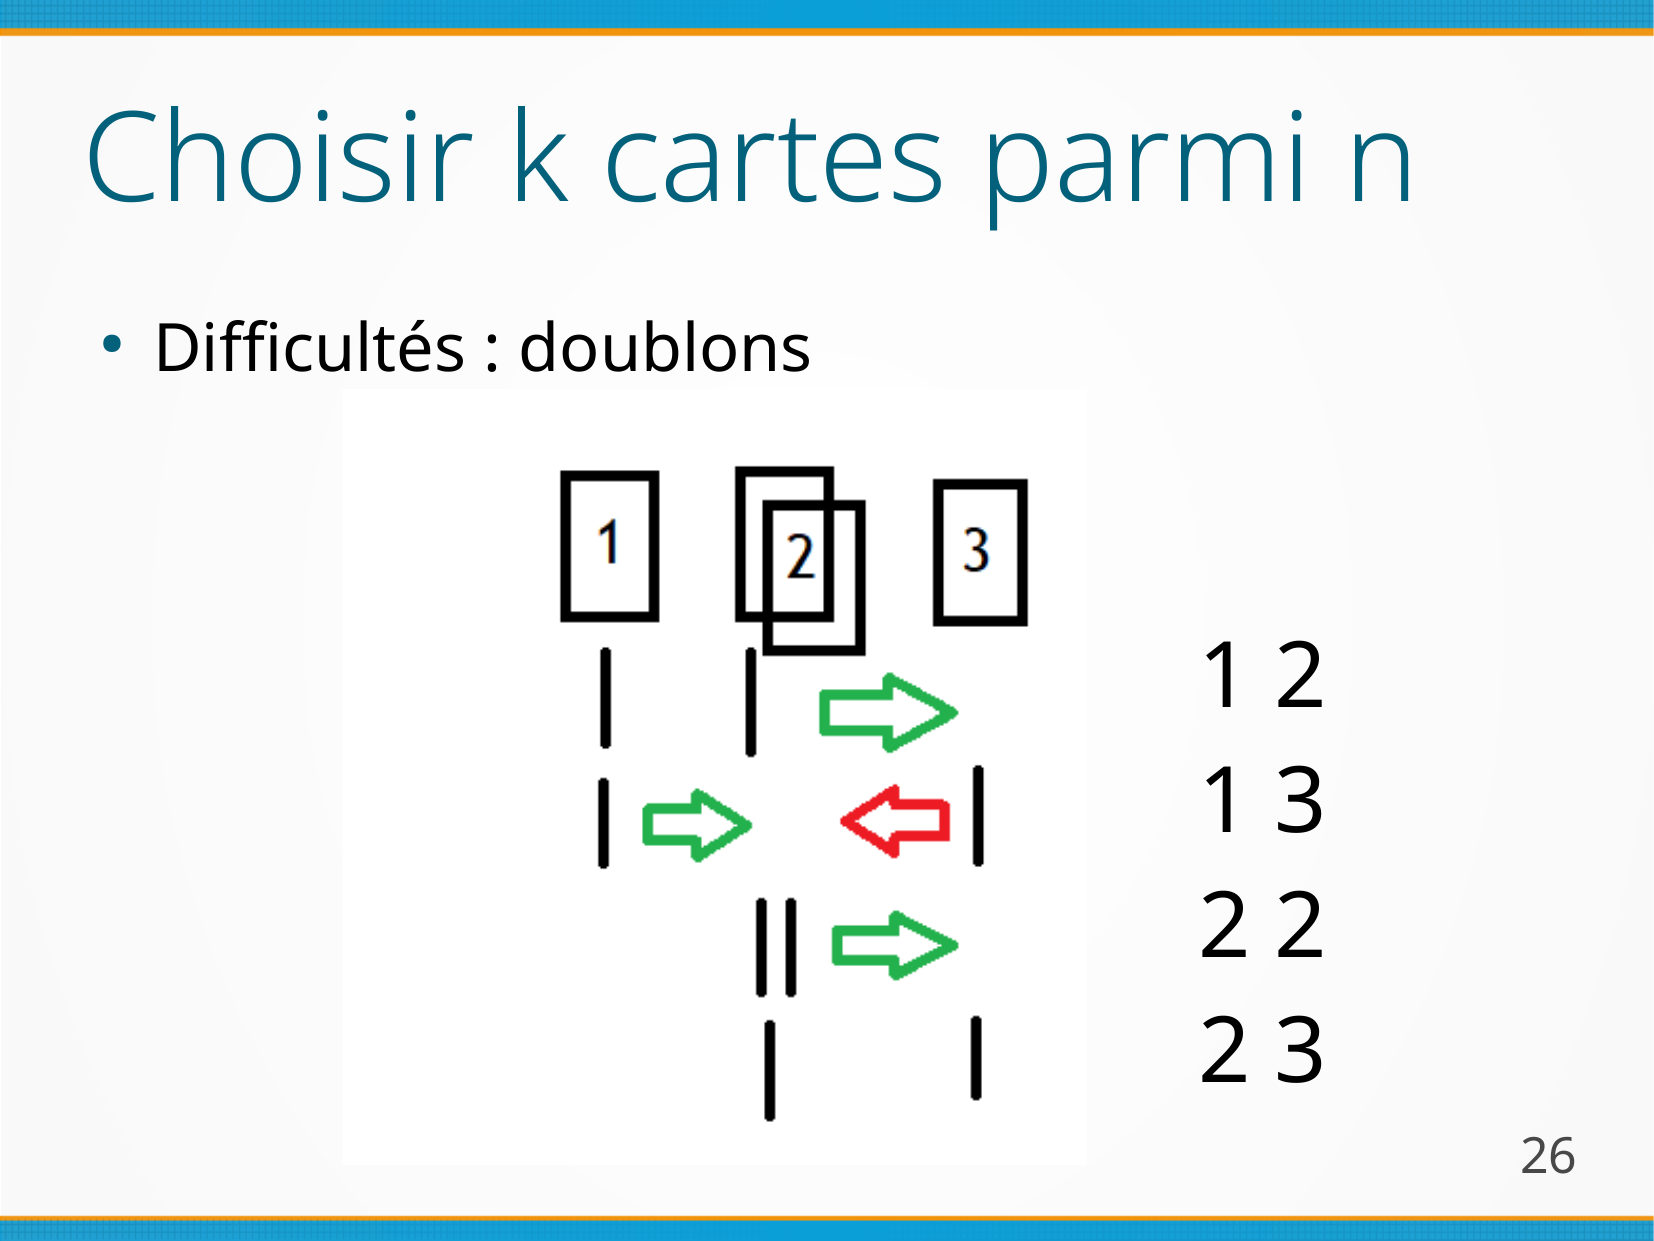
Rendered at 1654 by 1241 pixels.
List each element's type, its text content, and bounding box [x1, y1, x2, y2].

text_box 1 2 1 3 2 2 2 3 [1192, 622, 1430, 1096]
title Choisir k cartes parmi n [82, 49, 1571, 257]
list Difficultés : doublons [82, 300, 1576, 1186]
picture [0, 0, 1654, 1241]
